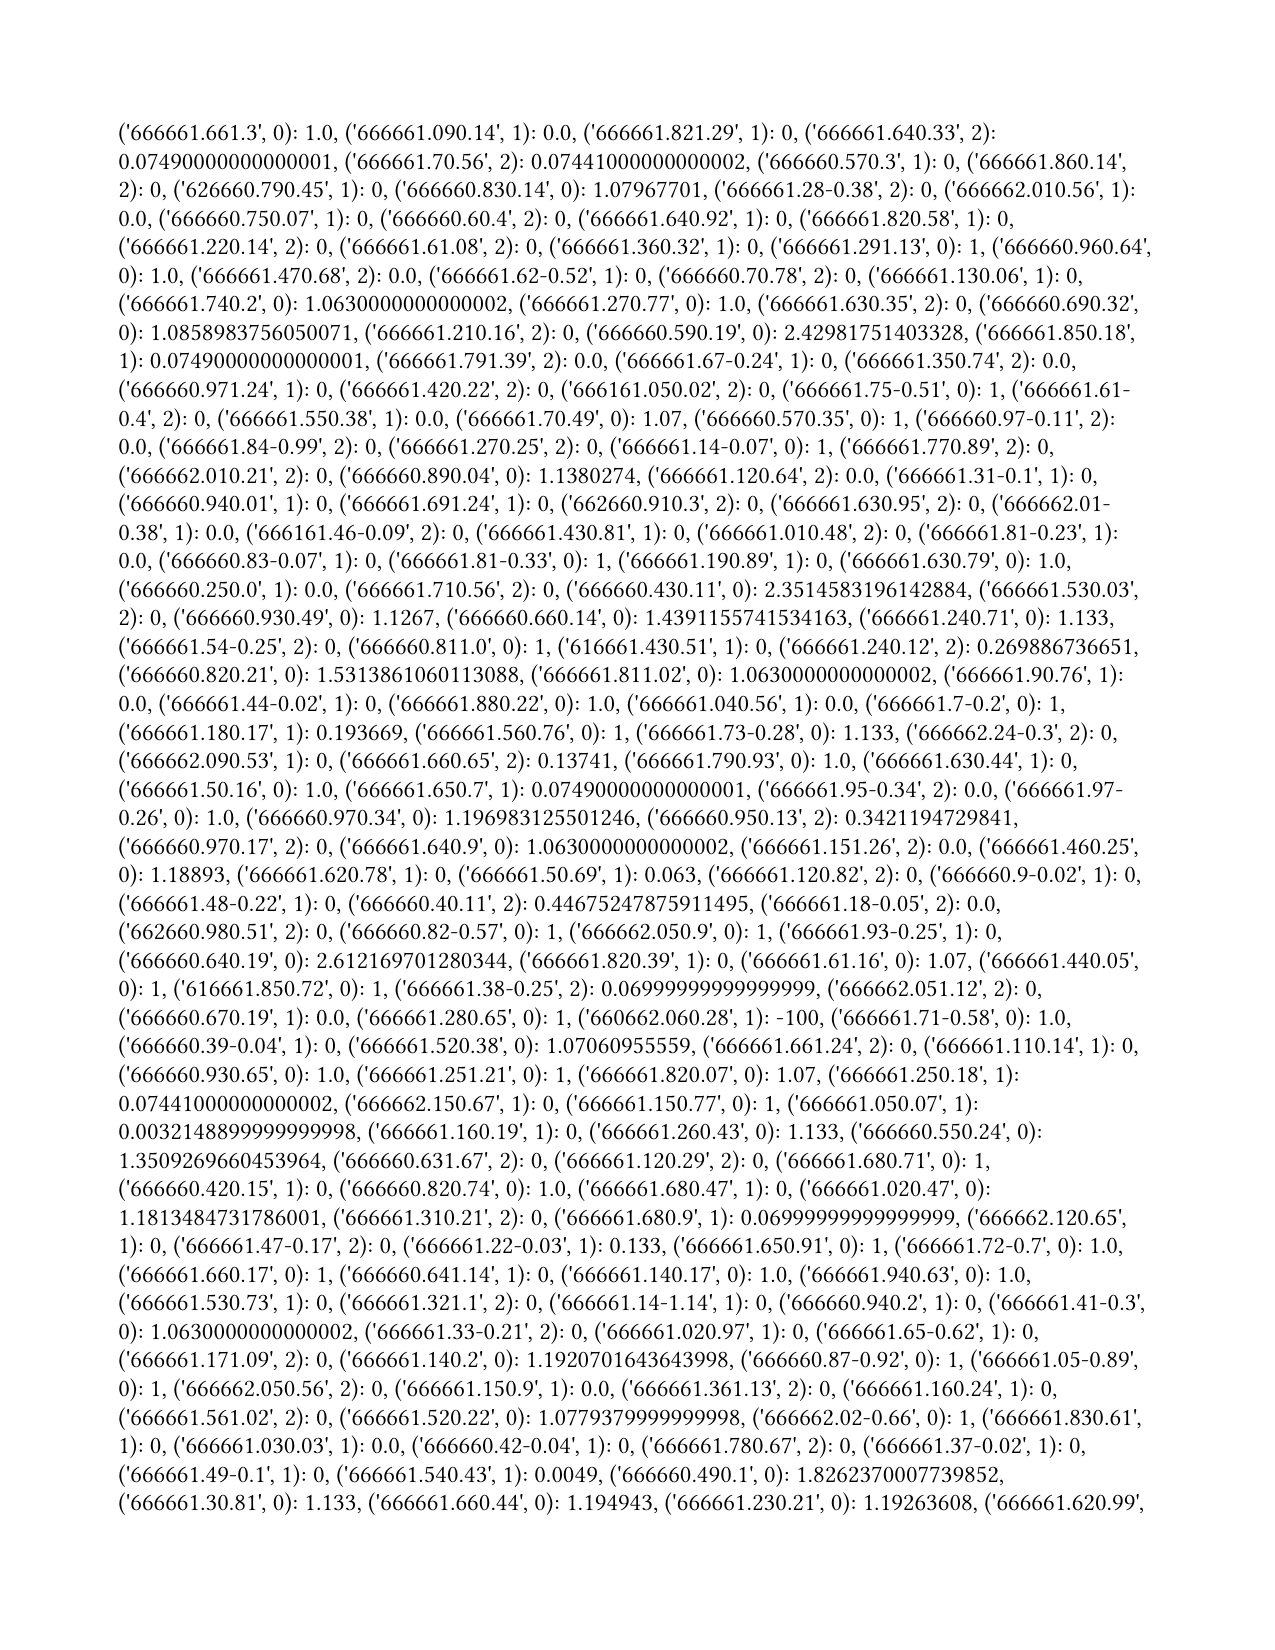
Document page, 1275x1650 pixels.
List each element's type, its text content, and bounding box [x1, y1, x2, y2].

text ('666661.661.3', 0): 1.0, ('666661.090.14', 1): 0.0, ('666661.821.29', 1): 0, ('666661.640.33', 2): 0.07490000000000001, ('666661.70.56', 2): 0.07441000000000002, ('666660.570.3', 1): 0, ('666661.860.14', 2): 0, ('626660.790.45', 1): 0, ('666660.830.14', 0): 1.07967701, ('666661.28-0.38', 2): 0, ('666662.010.56', 1): 0.0, ('666660.750.07', 1): 0, ('666660.60.4', 2): 0, ('666661.640.92', 1): 0, ('666661.820.58', 1): 0, ('666661.220.14', 2): 0, ('666661.61.08', 2): 0, ('666661.360.32', 1): 0, ('666661.291.13', 0): 1, ('666660.960.64', 0): 1.0, ('666661.470.68', 2): 0.0, ('666661.62-0.52', 1): 0, ('666660.70.78', 2): 0, ('666661.130.06', 1): 0, ('666661.740.2', 0): 1.0630000000000002, ('666661.270.77', 0): 1.0, ('666661.630.35', 2): 0, ('666660.690.32', 0): 1.0858983756050071, ('666661.210.16', 2): 0, ('666660.590.19', 0): 2.42981751403328, ('666661.850.18', 1): 0.07490000000000001, ('666661.791.39', 2): 0.0, ('666661.67-0.24', 1): 0, ('666661.350.74', 2): 0.0, ('666660.971.24', 1): 0, ('666661.420.22', 2): 0, ('666161.050.02', 2): 0, ('666661.75-0.51', 0): 1, ('666661.61-0.4', 2): 0, ('666661.550.38', 1): 0.0, ('666661.70.49', 0): 1.07, ('666660.570.35', 0): 1, ('666660.97-0.11', 2): 0.0, ('666661.84-0.99', 2): 0, ('666661.270.25', 2): 0, ('666661.14-0.07', 0): 1, ('666661.770.89', 2): 0, ('666662.010.21', 2): 0, ('666660.890.04', 0): 1.1380274, ('666661.120.64', 2): 0.0, ('666661.31-0.1', 1): 0, ('666660.940.01', 1): 0, ('666661.691.24', 1): 0, ('662660.910.3', 2): 0, ('666661.630.95', 2): 0, ('666662.01-0.38', 1): 0.0, ('666161.46-0.09', 2): 0, ('666661.430.81', 1): 0, ('666661.010.48', 2): 0, ('666661.81-0.23', 1): 0.0, ('666660.83-0.07', 1): 0, ('666661.81-0.33', 0): 1, ('666661.190.89', 1): 0, ('666661.630.79', 0): 1.0, ('666660.250.0', 1): 0.0, ('666661.710.56', 2): 0, ('666660.430.11', 0): 2.3514583196142884, ('666661.530.03', 2): 0, ('666660.930.49', 0): 1.1267, ('666660.660.14', 0): 1.4391155741534163, ('666661.240.71', 0): 1.133, ('666661.54-0.25', 2): 0, ('666660.811.0', 0): 1, ('616661.430.51', 1): 0, ('666661.240.12', 2): 0.269886736651, ('666660.820.21', 0): 1.5313861060113088, ('666661.811.02', 0): 1.0630000000000002, ('666661.90.76', 1): 0.0, ('666661.44-0.02', 1): 0, ('666661.880.22', 0): 1.0, ('666661.040.56', 1): 0.0, ('666661.7-0.2', 0): 1, ('666661.180.17', 1): 0.193669, ('666661.560.76', 0): 1, ('666661.73-0.28', 0): 1.133, ('666662.24-0.3', 2): 0, ('666662.090.53', 1): 0, ('666661.660.65', 2): 0.13741, ('666661.790.93', 0): 1.0, ('666661.630.44', 1): 0, ('666661.50.16', 0): 1.0, ('666661.650.7', 1): 0.07490000000000001, ('666661.95-0.34', 2): 0.0, ('666661.97-0.26', 0): 1.0, ('666660.970.34', 0): 1.196983125501246, ('666660.950.13', 2): 0.3421194729841, ('666660.970.17', 2): 0, ('666661.640.9', 0): 1.0630000000000002, ('666661.151.26', 2): 0.0, ('666661.460.25', 0): 1.18893, ('666661.620.78', 1): 0, ('666661.50.69', 1): 0.063, ('666661.120.82', 2): 0, ('666660.9-0.02', 1): 0, ('666661.48-0.22', 1): 0, ('666660.40.11', 2): 0.44675247875911495, ('666661.18-0.05', 2): 0.0, ('662660.980.51', 2): 0, ('666660.82-0.57', 0): 1, ('666662.050.9', 0): 1, ('666661.93-0.25', 1): 0, ('666660.640.19', 0): 2.612169701280344, ('666661.820.39', 1): 0, ('666661.61.16', 0): 1.07, ('666661.440.05', 0): 1, ('616661.850.72', 0): 1, ('666661.38-0.25', 2): 0.06999999999999999, ('666662.051.12', 2): 0, ('666660.670.19', 1): 0.0, ('666661.280.65', 0): 1, ('660662.060.28', 1): -100, ('666661.71-0.58', 0): 1.0, ('666660.39-0.04', 1): 0, ('666661.520.38', 0): 1.07060955559, ('666661.661.24', 2): 0, ('666661.110.14', 1): 0, ('666660.930.65', 0): 1.0, ('666661.251.21', 0): 1, ('666661.820.07', 0): 1.07, ('666661.250.18', 1): 0.07441000000000002, ('666662.150.67', 1): 0, ('666661.150.77', 0): 1, ('666661.050.07', 1): 0.0032148899999999998, ('666661.160.19', 1): 0, ('666661.260.43', 0): 1.133, ('666660.550.24', 0): 1.3509269660453964, ('666660.631.67', 2): 0, ('666661.120.29', 2): 0, ('666661.680.71', 0): 1, ('666660.420.15', 1): 0, ('666660.820.74', 0): 1.0, ('666661.680.47', 1): 0, ('666661.020.47', 0): 1.1813484731786001, ('666661.310.21', 2): 0, ('666661.680.9', 1): 0.06999999999999999, ('666662.120.65', 1): 0, ('666661.47-0.17', 2): 0, ('666661.22-0.03', 1): 0.133, ('666661.650.91', 0): 1, ('666661.72-0.7', 0): 1.0, ('666661.660.17', 0): 1, ('666660.641.14', 1): 0, ('666661.140.17', 0): 1.0, ('666661.940.63', 0): 1.0, ('666661.530.73', 1): 0, ('666661.321.1', 2): 0, ('666661.14-1.14', 1): 0, ('666660.940.2', 1): 0, ('666661.41-0.3', 0): 1.0630000000000002, ('666661.33-0.21', 2): 0, ('666661.020.97', 1): 0, ('666661.65-0.62', 1): 0, ('666661.171.09', 2): 0, ('666661.140.2', 0): 1.1920701643643998, ('666660.87-0.92', 0): 1, ('666661.05-0.89', 0): 1, ('666662.050.56', 2): 0, ('666661.150.9', 1): 0.0, ('666661.361.13', 2): 0, ('666661.160.24', 1): 0, ('666661.561.02', 2): 0, ('666661.520.22', 0): 1.0779379999999998, ('666662.02-0.66', 0): 1, ('666661.830.61', 1): 0, ('666661.030.03', 1): 0.0, ('666660.42-0.04', 1): 0, ('666661.780.67', 2): 0, ('666661.37-0.02', 1): 0, ('666661.49-0.1', 1): 0, ('666661.540.43', 1): 0.0049, ('666660.490.1', 0): 1.8262370007739852, ('666661.30.81', 0): 1.133, ('666661.660.44', 0): 1.194943, ('666661.230.21', 0): 1.19263608, ('666661.620.99', [118, 118, 1157, 1517]
